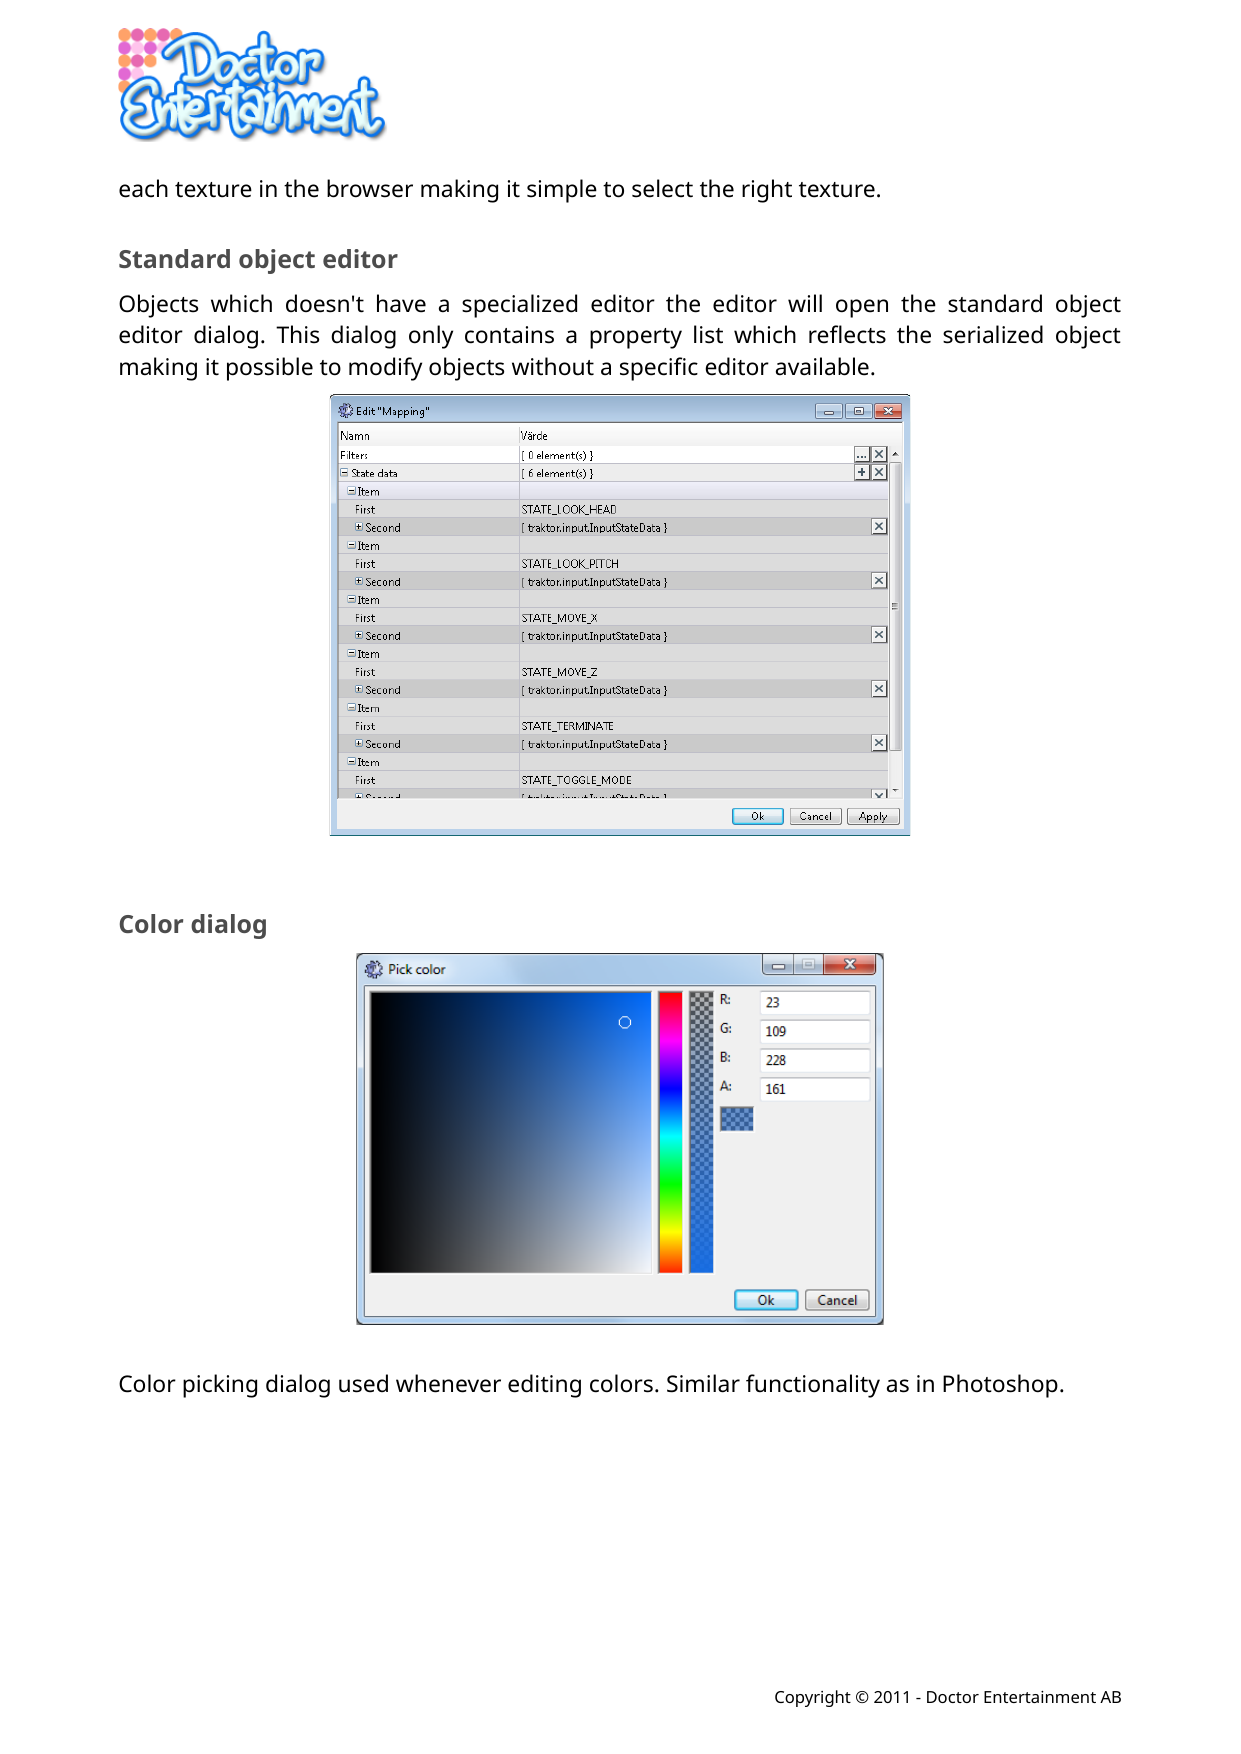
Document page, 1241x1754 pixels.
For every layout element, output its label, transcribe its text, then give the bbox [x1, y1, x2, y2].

text each texture in the browser making it simple to select the right texture. [118, 173, 1122, 204]
subtitle Standard object editor [118, 241, 1122, 276]
picture [356, 953, 884, 1325]
text Color picking dialog used whenever editing colors. Similar functionality as in Photoshop. [118, 1368, 1122, 1399]
picture [329, 394, 911, 836]
text Objects which doesn't have a specialized editor the editor will open the standard object editor dialog. This dialog only contains a property list which reflects the serialized object making it possible to modify objects without a specific editor available. [118, 288, 1122, 382]
subtitle Color dialog [118, 907, 1122, 941]
